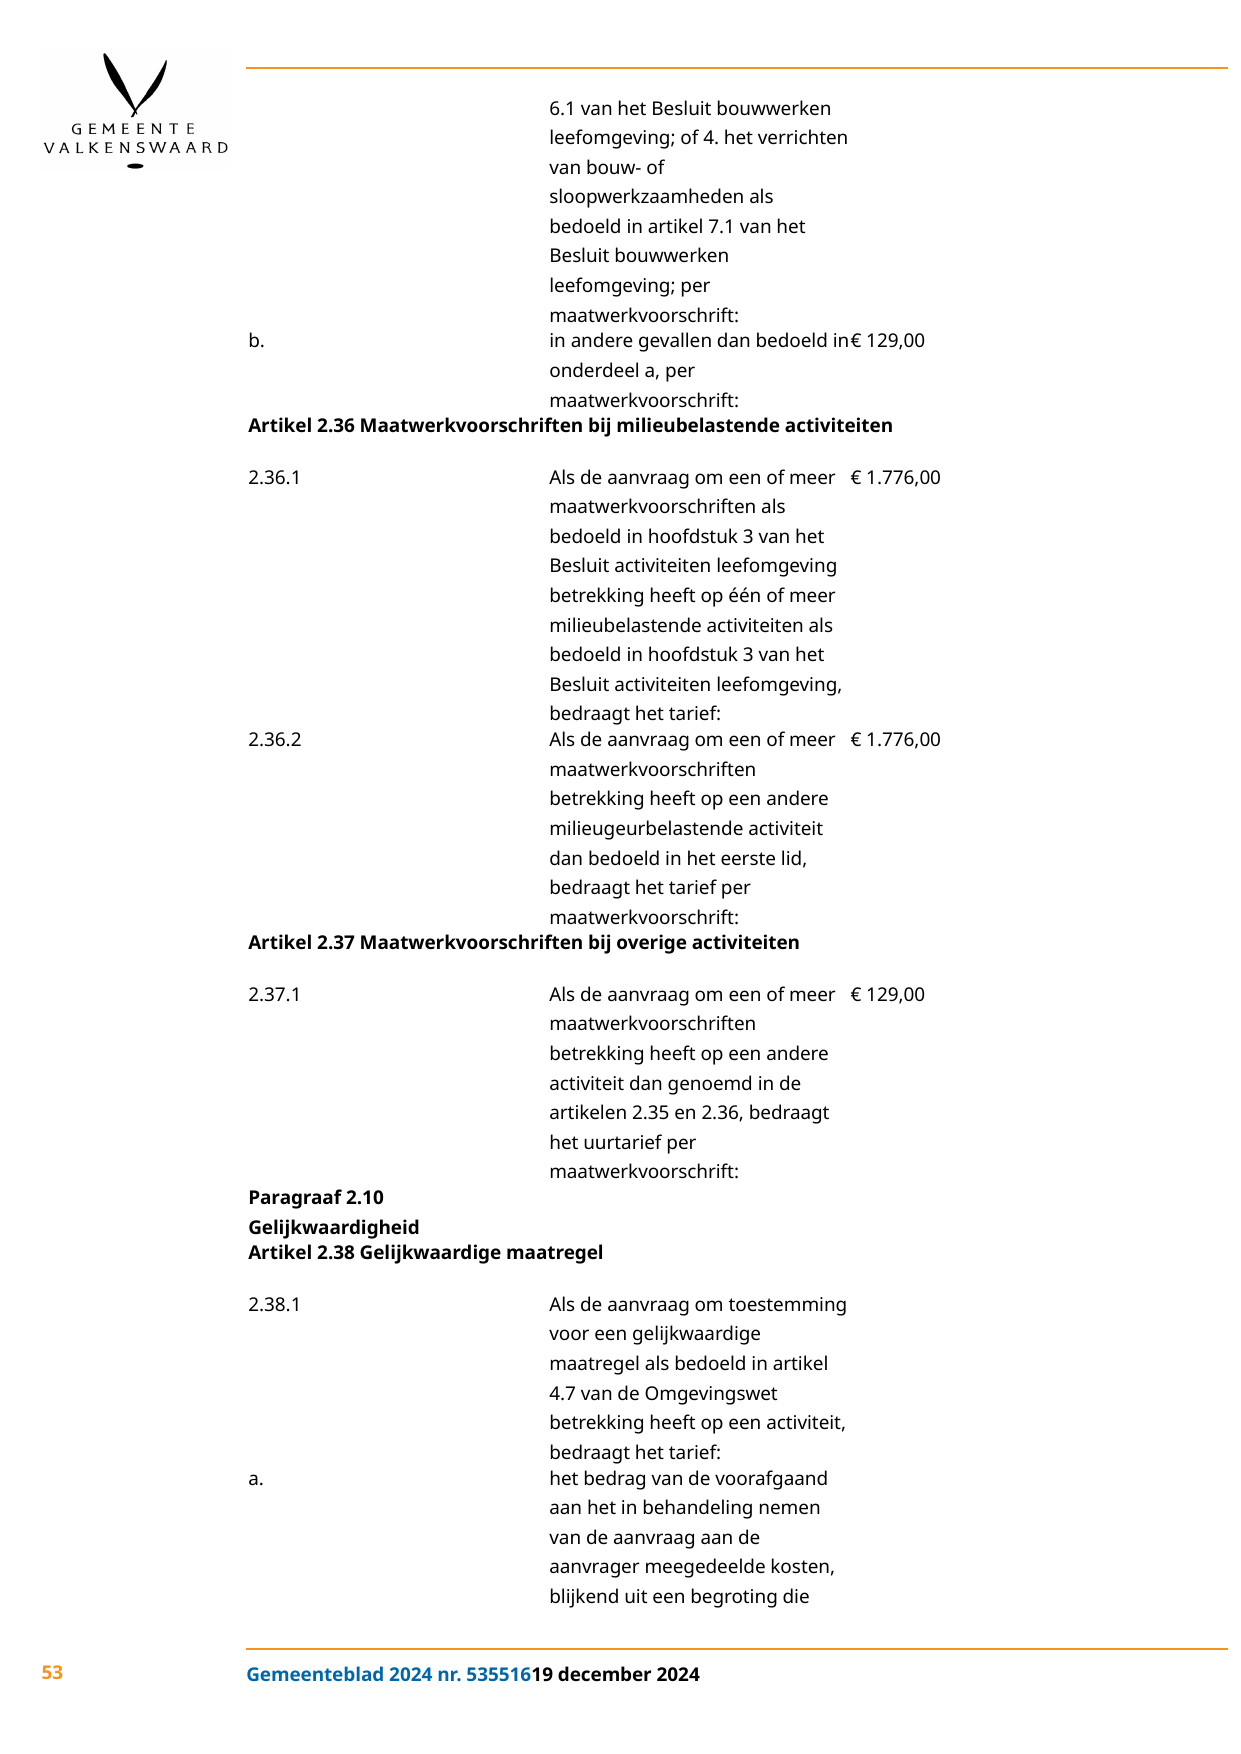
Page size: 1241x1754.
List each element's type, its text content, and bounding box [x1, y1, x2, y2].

table_cell [549, 955, 850, 981]
table_cell 2.36.1 [248, 464, 549, 726]
table_cell [850, 1291, 1152, 1465]
table_cell b. [248, 328, 549, 412]
table_cell [850, 1465, 1152, 1609]
table_cell € 1.776,00 [850, 464, 1152, 726]
table_cell Artikel 2.37 Maatwerkvoorschriften bij overige activiteiten [248, 930, 1152, 955]
table_cell a. [248, 1465, 549, 1609]
table_cell in andere gevallen dan bedoeld in onderdeel a, per maatwerkvoorschrift: [549, 328, 850, 412]
table_cell € 129,00 [850, 328, 1152, 412]
table_cell het bedrag van de voorafgaand aan het in behandeling nemen van de aanvraag aan de aanvrager meegedeelde kosten, blijkend uit een begroting die [549, 1465, 850, 1609]
table_cell [549, 438, 850, 464]
table_cell Als de aanvraag om een of meer maatwerkvoorschriften betrekking heeft op een andere milieugeurbelastende activiteit dan bedoeld in het eerste lid, bedraagt het tarief per maatwerkvoorschrift: [549, 726, 850, 929]
table_cell [850, 438, 1152, 464]
table_cell 6.1 van het Besluit bouwwerken leefomgeving; of 4. het verrichten van bouw- of sloopwerkzaamheden als bedoeld in artikel 7.1 van het Besluit bouwwerken leefomgeving; per maatwerkvoorschrift: [549, 95, 850, 328]
table_cell 2.37.1 [248, 981, 549, 1184]
picture [41, 47, 231, 172]
table_cell [248, 438, 549, 464]
table_cell [248, 95, 549, 328]
table_cell 2.36.2 [248, 726, 549, 929]
table_cell Paragraaf 2.10 Gelijkwaardigheid [248, 1184, 549, 1239]
table_cell 2.38.1 [248, 1291, 549, 1465]
table_cell Als de aanvraag om een of meer maatwerkvoorschriften als bedoeld in hoofdstuk 3 van het Besluit activiteiten leefomgeving betrekking heeft op één of meer milieubelastende activiteiten als bedoeld in hoofdstuk 3 van het Besluit activiteiten leefomgeving, bedraagt het tarief: [549, 464, 850, 726]
table_cell [549, 1265, 850, 1291]
table_cell [248, 955, 549, 981]
table_cell [850, 955, 1152, 981]
table_cell Artikel 2.38 Gelijkwaardige maatregel [248, 1240, 1152, 1265]
table_cell Als de aanvraag om toestemming voor een gelijkwaardige maatregel als bedoeld in artikel 4.7 van de Omgevingswet betrekking heeft op een activiteit, bedraagt het tarief: [549, 1291, 850, 1465]
table_cell € 129,00 [850, 981, 1152, 1184]
table_cell [850, 1265, 1152, 1291]
table_cell Artikel 2.36 Maatwerkvoorschriften bij milieubelastende activiteiten [248, 413, 1152, 438]
table_cell Als de aanvraag om een of meer maatwerkvoorschriften betrekking heeft op een andere activiteit dan genoemd in de artikelen 2.35 en 2.36, bedraagt het uurtarief per maatwerkvoorschrift: [549, 981, 850, 1184]
table_cell [850, 95, 1152, 328]
table_cell [248, 1265, 549, 1291]
table_cell € 1.776,00 [850, 726, 1152, 929]
